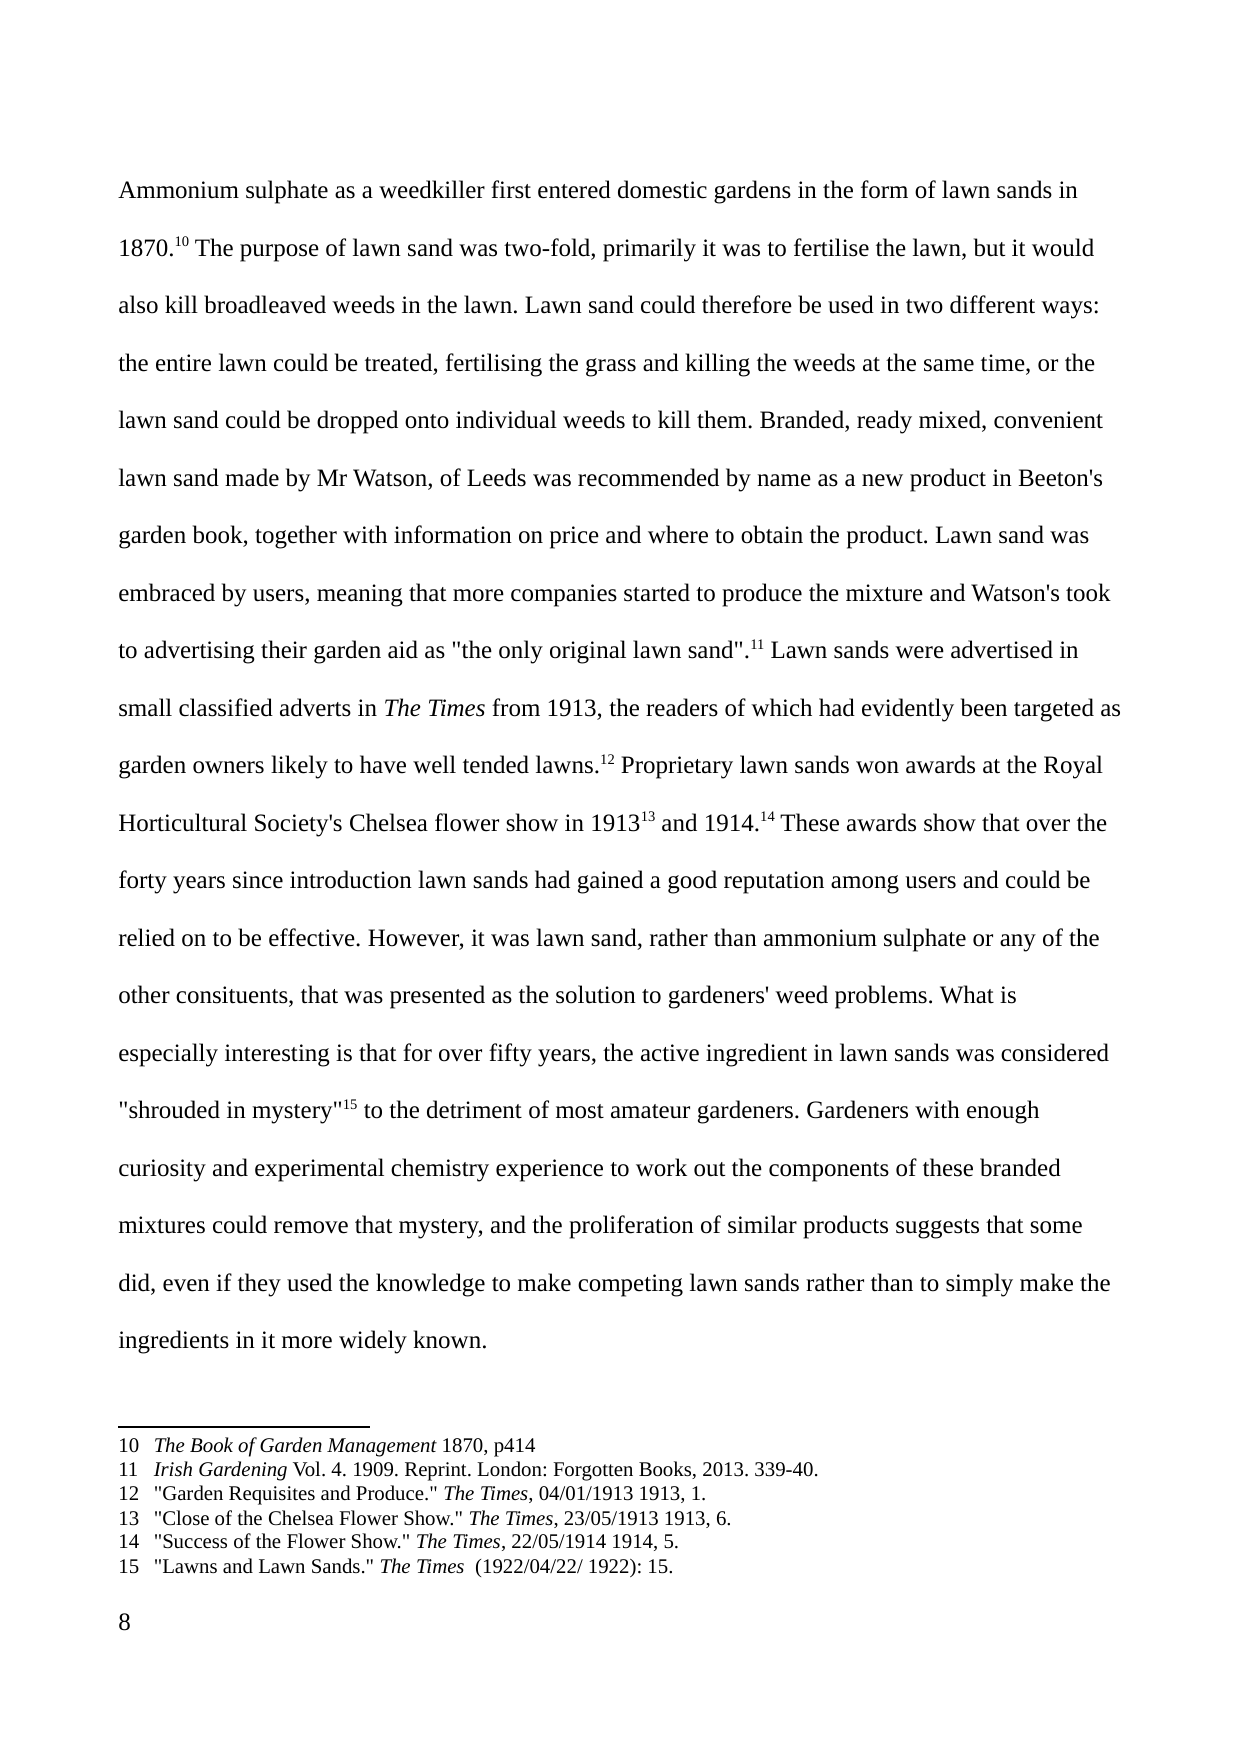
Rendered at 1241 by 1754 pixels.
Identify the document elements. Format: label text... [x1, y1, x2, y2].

text Irish Gardening Vol. 4. 1909. Reprint. London: Forgotten Books, 2013. 339-40. [118, 1457, 1122, 1481]
text "Garden Requisites and Produce." The Times, 04/01/1913 1913, 1. [118, 1481, 1122, 1505]
text "Lawns and Lawn Sands." The Times (1922/04/22/ 1922): 15. [118, 1553, 1122, 1578]
text "Close of the Chelsea Flower Show." The Times, 23/05/1913 1913, 6. [118, 1505, 1122, 1529]
text "Success of the Flower Show." The Times, 22/05/1914 1914, 5. [118, 1529, 1122, 1553]
text Ammonium sulphate as a weedkiller first entered domestic gardens in the form of lawn sands in 1870. The purpose of lawn sand was two-fold, primarily it was to fertilise the lawn, but it would also kill broadleaved weeds in the lawn. Lawn sand could therefore be used in two different ways: the entire lawn could be treated, fertilising the grass and killing the weeds at the same time, or the lawn sand could be dropped onto individual weeds to kill them. Branded, ready mixed, convenient lawn sand made by Mr Watson, of Leeds was recommended by name as a new product in Beeton's garden book, together with information on price and where to obtain the product. Lawn sand was embraced by users, meaning that more companies started to produce the mixture and Watson's took to advertising their garden aid as "the only original lawn sand". Lawn sands were advertised in small classified adverts in The Times from 1913, the readers of which had evidently been targeted as garden owners likely to have well tended lawns. Proprietary lawn sands won awards at the Royal Horticultural Society's Chelsea flower show in 1913 and 1914. These awards show that over the forty years since introduction lawn sands had gained a good reputation among users and could be relied on to be effective. However, it was lawn sand, rather than ammonium sulphate or any of the other consituents, that was presented as the solution to gardeners' weed problems. What is especially interesting is that for over fifty years, the active ingredient in lawn sands was considered "shrouded in mystery" to the detriment of most amateur gardeners. Gardeners with enough curiosity and experimental chemistry experience to work out the components of these branded mixtures could remove that mystery, and the proliferation of similar products suggests that some did, even if they used the knowledge to make competing lawn sands rather than to simply make the ingredients in it more widely known. [118, 176, 1122, 1354]
text The Book of Garden Management 1870, p414 [118, 1433, 1122, 1457]
